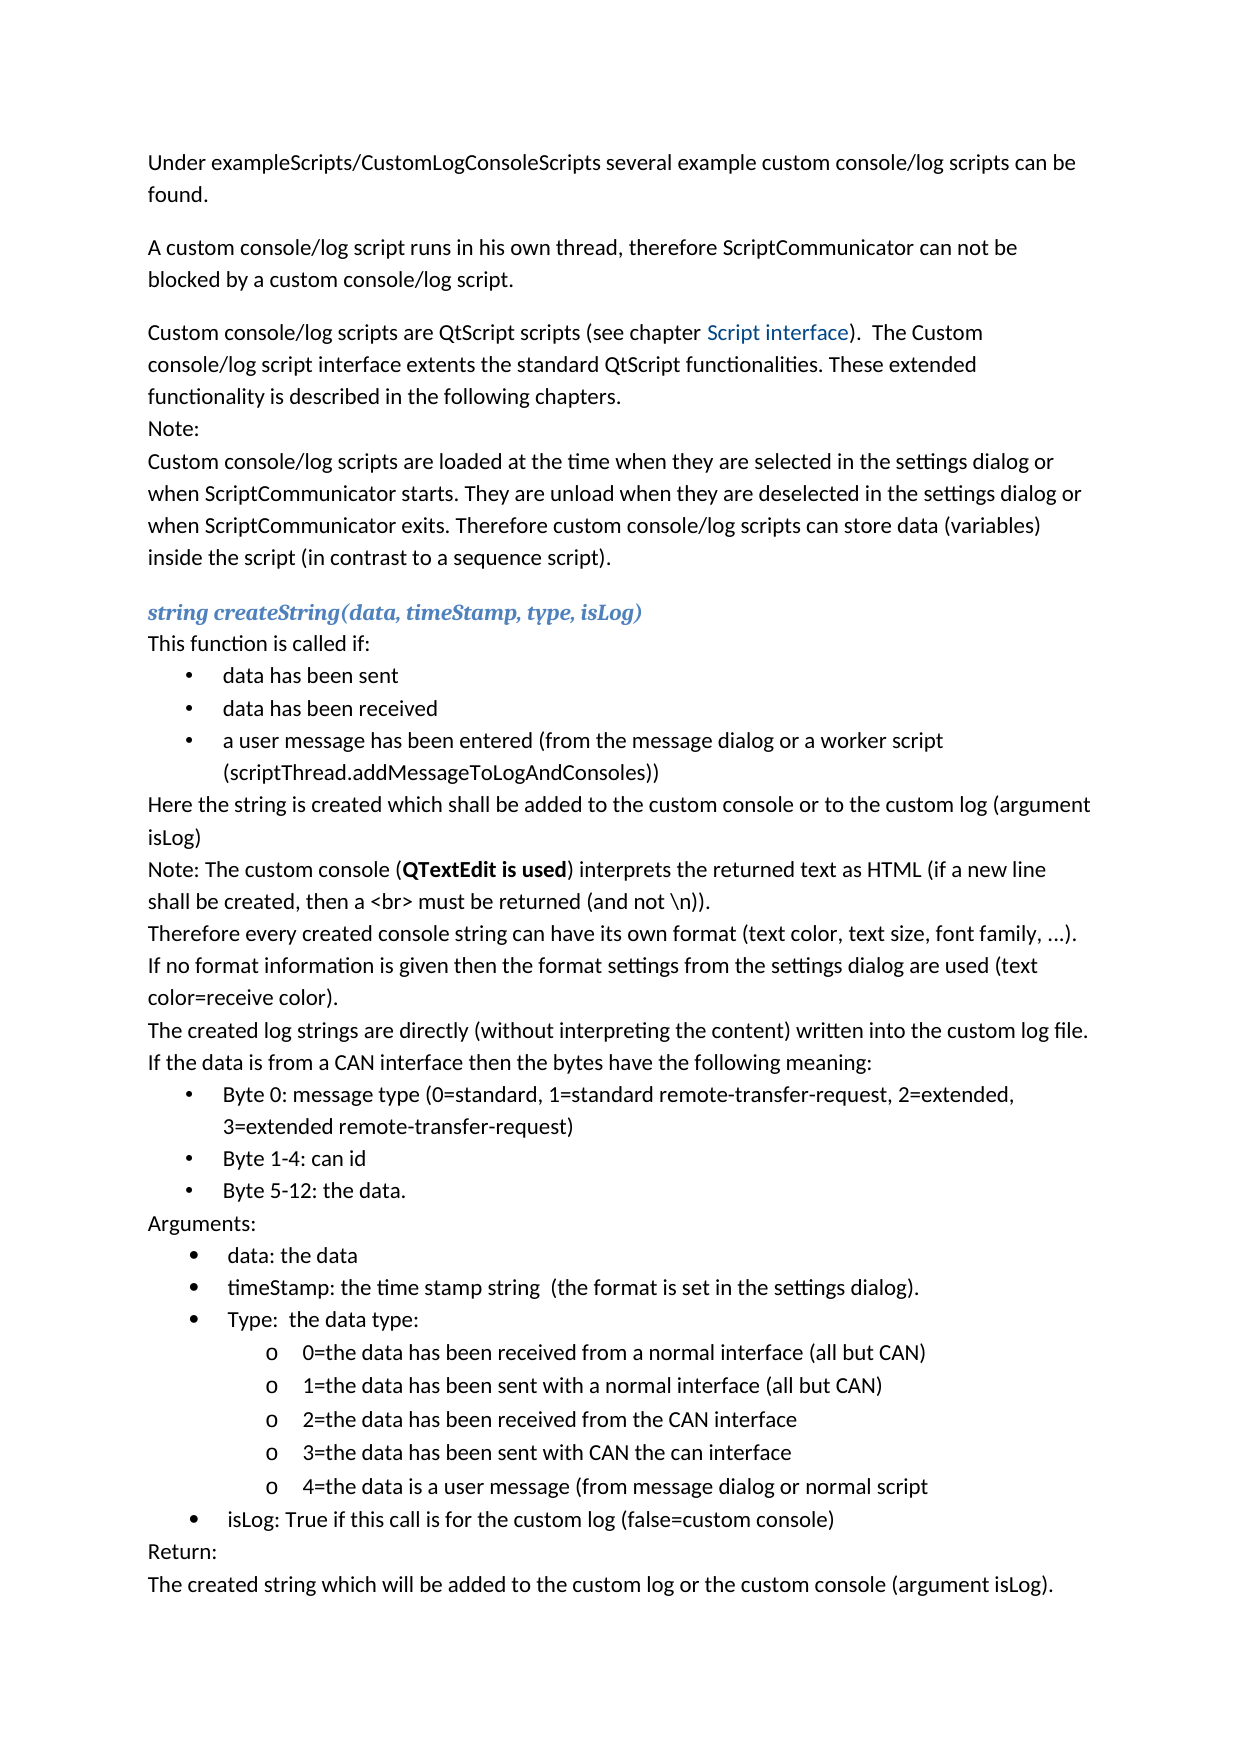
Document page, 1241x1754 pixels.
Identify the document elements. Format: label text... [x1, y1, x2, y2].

list 1=the data has been sent with a normal interface (all but CAN) [265, 1371, 1093, 1400]
list data: the data [190, 1241, 1093, 1269]
text Custom console/log scripts are loaded at the time when they are selected in the settings dialog or when ScriptCommunicator starts. They are unload when they are deselected in the settings dialog or when ScriptCommunicator exits. Therefore custom console/log scripts can store data (variables) inside the script (in contrast to a sequence script). [148, 447, 1093, 571]
text Here the string is created which shall be added to the custom console or to the custom log (argument isLog) [148, 790, 1093, 851]
text Therefore every created console string can have its own format (text color, text size, font family, ...). [148, 919, 1093, 947]
text A custom console/log script runs in his own thread, therefore ScriptCommunicator can not be blocked by a custom console/log script. [148, 233, 1093, 293]
list 3=the data has been sent with CAN the can interface [265, 1438, 1093, 1467]
list isLog: True if this call is for the custom log (false=custom console) [190, 1505, 1093, 1533]
list Byte 0: message type (0=standard, 1=standard remote-transfer-request, 2=extended, 3=extended remote-transfer-request) [185, 1080, 1093, 1140]
list data has been sent [185, 662, 1093, 690]
text Note: [148, 414, 1093, 443]
list a user message has been entered (from the message dialog or a worker script (scriptThread.addMessageToLogAndConsoles)) [185, 726, 1093, 786]
list 4=the data is a user message (from message dialog or normal script [265, 1472, 1093, 1501]
list Return: [148, 1537, 1093, 1566]
list data has been received [185, 694, 1093, 722]
text Arguments: [148, 1209, 1093, 1237]
list Byte 1-4: can id [185, 1144, 1093, 1172]
text Note: The custom console (QTextEdit is used) interprets the returned text as HTML (if a new line shall be created, then a <br> must be returned (and not \n)). [148, 855, 1093, 915]
text If the data is from a CAN interface then the bytes have the following meaning: [148, 1048, 1093, 1076]
text Custom console/log scripts are QtScript scripts (see chapter Script interface). The Custom console/log script interface extents the standard QtScript functionalities. These extended functionality is described in the following chapters. [148, 318, 1093, 410]
text The created log strings are directly (without interpreting the content) written into the custom log file. [148, 1016, 1093, 1044]
list Type: the data type: [190, 1305, 1093, 1333]
text If no format information is given then the format settings from the settings dialog are used (text color=receive color). [148, 951, 1093, 1012]
text The created string which will be added to the custom log or the custom console (argument isLog). [148, 1570, 1093, 1598]
list timeStamp: the time stamp string (the format is set in the settings dialog). [190, 1273, 1093, 1301]
list 0=the data has been received from a normal interface (all but CAN) [265, 1338, 1093, 1367]
subtitle string createString(data, timeStamp, type, isLog) [148, 599, 1093, 626]
list 2=the data has been received from the CAN interface [265, 1405, 1093, 1434]
list Byte 5-12: the data. [185, 1177, 1093, 1205]
text Under exampleScripts/CustomLogConsoleScripts several example custom console/log scripts can be found. [148, 148, 1093, 208]
text This function is called if: [148, 629, 1093, 657]
